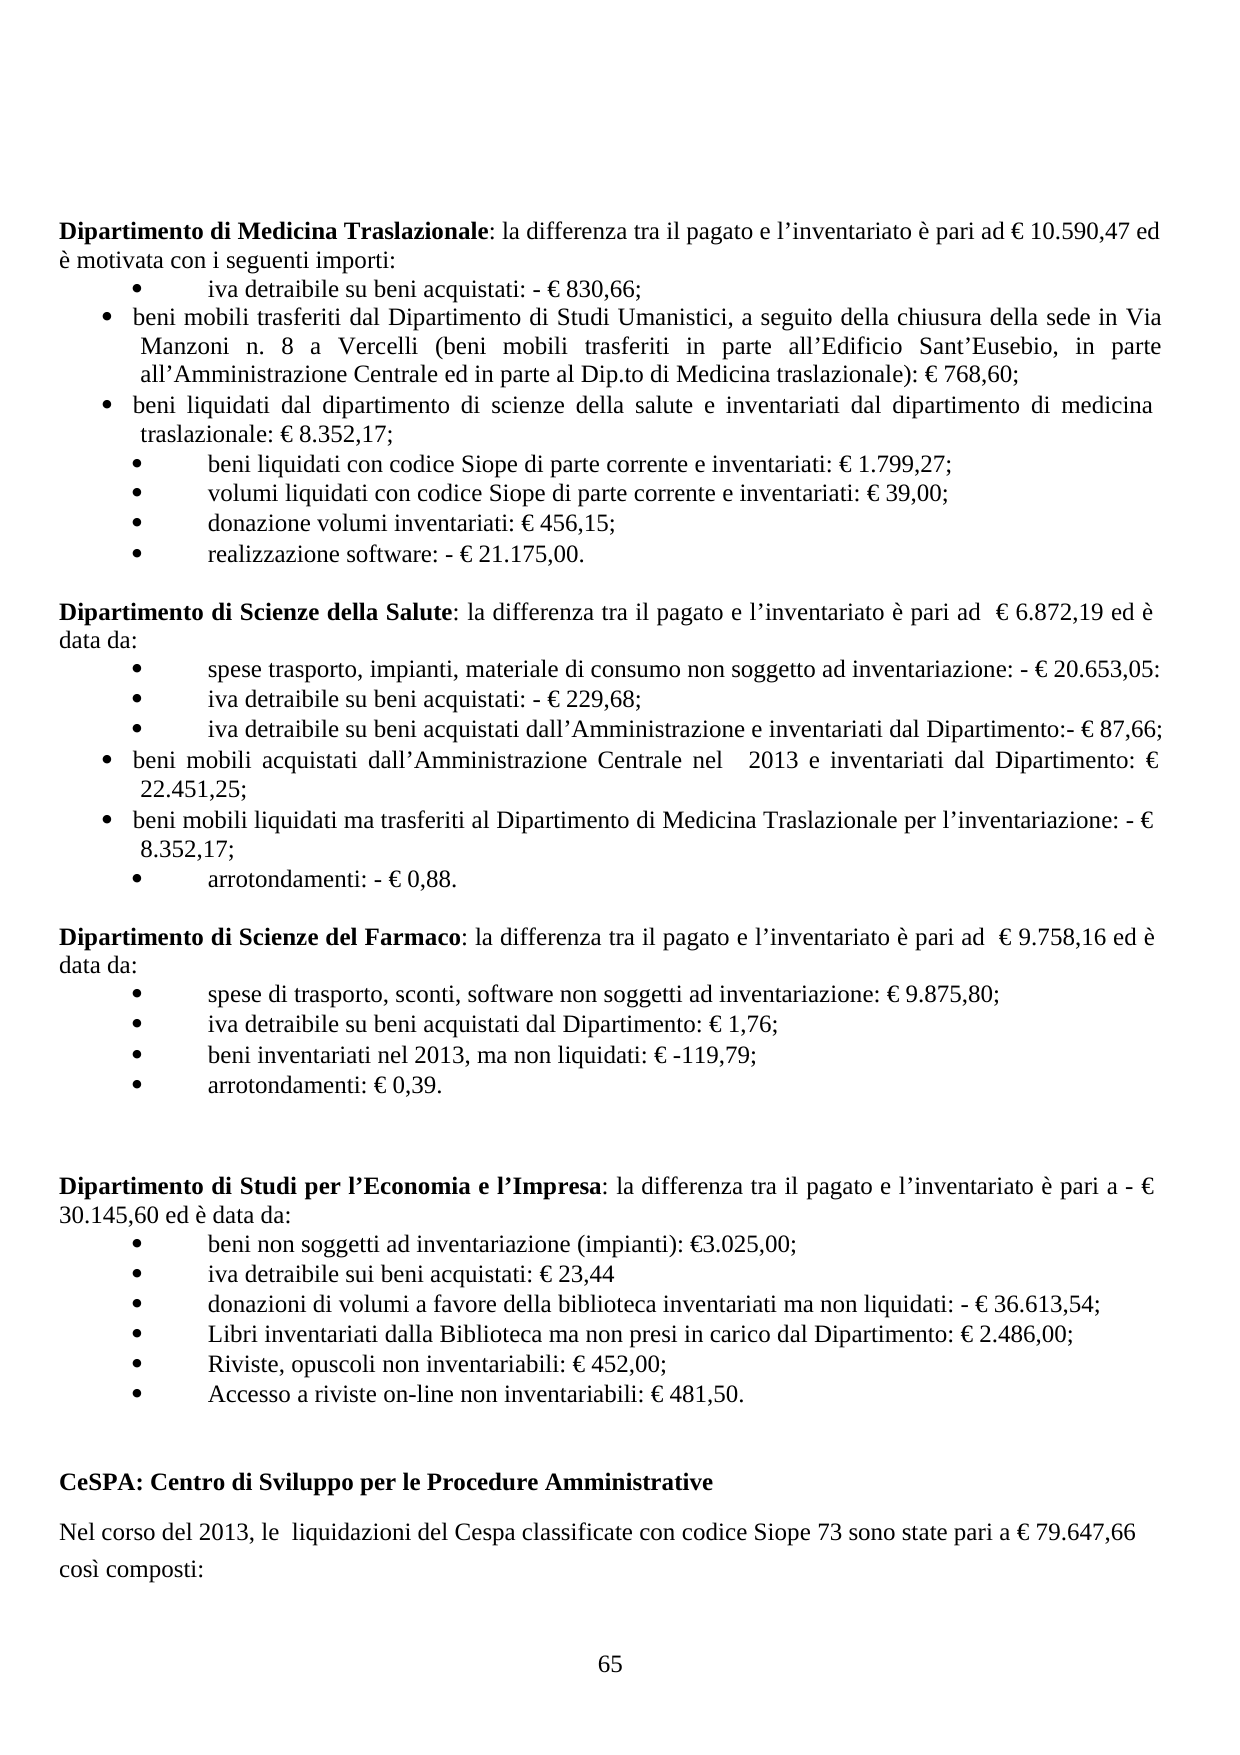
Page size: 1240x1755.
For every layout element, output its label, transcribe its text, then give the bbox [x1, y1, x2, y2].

list beni liquidati dal dipartimento di scienze della salute e inventariati dal dipartimento di medicina traslazionale: € 8.352,17; [103, 391, 1161, 448]
list volumi liquidati con codice Siope di parte corrente e inventariati: € 39,00; [133, 478, 1185, 507]
list arrotondamenti: € 0,39. [133, 1069, 1185, 1100]
list Libri inventariati dalla Biblioteca ma non presi in carico dal Dipartimento: € 2.486,00; [133, 1319, 1185, 1348]
list donazione volumi inventariati: € 456,15; [133, 507, 1185, 538]
list beni mobili trasferiti dal Dipartimento di Studi Umanistici, a seguito della chiusura della sede in Via Manzoni n. 8 a Vercelli (beni mobili trasferiti in parte all’Edificio Sant’Eusebio, in parte all’Amministrazione Centrale ed in parte al Dip.to di Medicina traslazionale): € 768,60; [103, 303, 1162, 388]
list iva detraibile su beni acquistati dal Dipartimento: € 1,76; [133, 1008, 1185, 1039]
list beni inventariati nel 2013, ma non liquidati: € -119,79; [133, 1039, 1185, 1069]
list realizzazione software: - € 21.175,00. [133, 538, 1185, 568]
list spese trasporto, impianti, materiale di consumo non soggetto ad inventariazione: - € 20.653,05: [133, 654, 1185, 683]
list iva detraibile su beni acquistati: - € 830,66; [133, 274, 1185, 303]
list beni mobili liquidati ma trasferiti al Dipartimento di Medicina Traslazionale per l’inventariazione: - € 8.352,17; [103, 806, 1174, 863]
list iva detraibile su beni acquistati: - € 229,68; [133, 683, 1185, 713]
text Dipartimento di Medicina Traslazionale: la differenza tra il pagato e l’inventariato è pari ad € 10.590,47 ed è motivata con i seguenti importi: [59, 216, 1160, 274]
list arrotondamenti: - € 0,88. [133, 863, 1185, 893]
list spese di trasporto, sconti, software non soggetti ad inventariazione: € 9.875,80; [133, 979, 1185, 1008]
list Riviste, opuscoli non inventariabili: € 452,00; [133, 1348, 1185, 1378]
subtitle CeSPA: Centro di Sviluppo per le Procedure Amministrative [59, 1467, 1185, 1495]
list iva detraibile sui beni acquistati: € 23,44 [133, 1258, 1185, 1288]
text Dipartimento di Scienze della Salute: la differenza tra il pagato e l’inventariato è pari ad € 6.872,19 ed è data da: [59, 597, 1185, 654]
text Nel corso del 2013, le liquidazioni del Cespa classificate con codice Siope 73 sono state pari a € 79.647,66 così composti: [59, 1517, 1157, 1583]
list iva detraibile su beni acquistati dall’Amministrazione e inventariati dal Dipartimento:- € 87,66; [133, 713, 1185, 744]
list beni non soggetti ad inventariazione (impianti): €3.025,00; [133, 1229, 1185, 1258]
list Accesso a riviste on-line non inventariabili: € 481,50. [133, 1378, 1185, 1409]
list donazioni di volumi a favore della biblioteca inventariati ma non liquidati: - € 36.613,54; [133, 1288, 1185, 1319]
list beni mobili acquistati dall’Amministrazione Centrale nel 2013 e inventariati dal Dipartimento: € 22.451,25; [103, 746, 1174, 803]
list beni liquidati con codice Siope di parte corrente e inventariati: € 1.799,27; [133, 448, 1185, 478]
text Dipartimento di Scienze del Farmaco: la differenza tra il pagato e l’inventariato è pari ad € 9.758,16 ed è data da: [59, 922, 1174, 979]
text Dipartimento di Studi per l’Economia e l’Impresa: la differenza tra il pagato e l’inventariato è pari a - € 30.145,60 ed è data da: [59, 1171, 1174, 1229]
